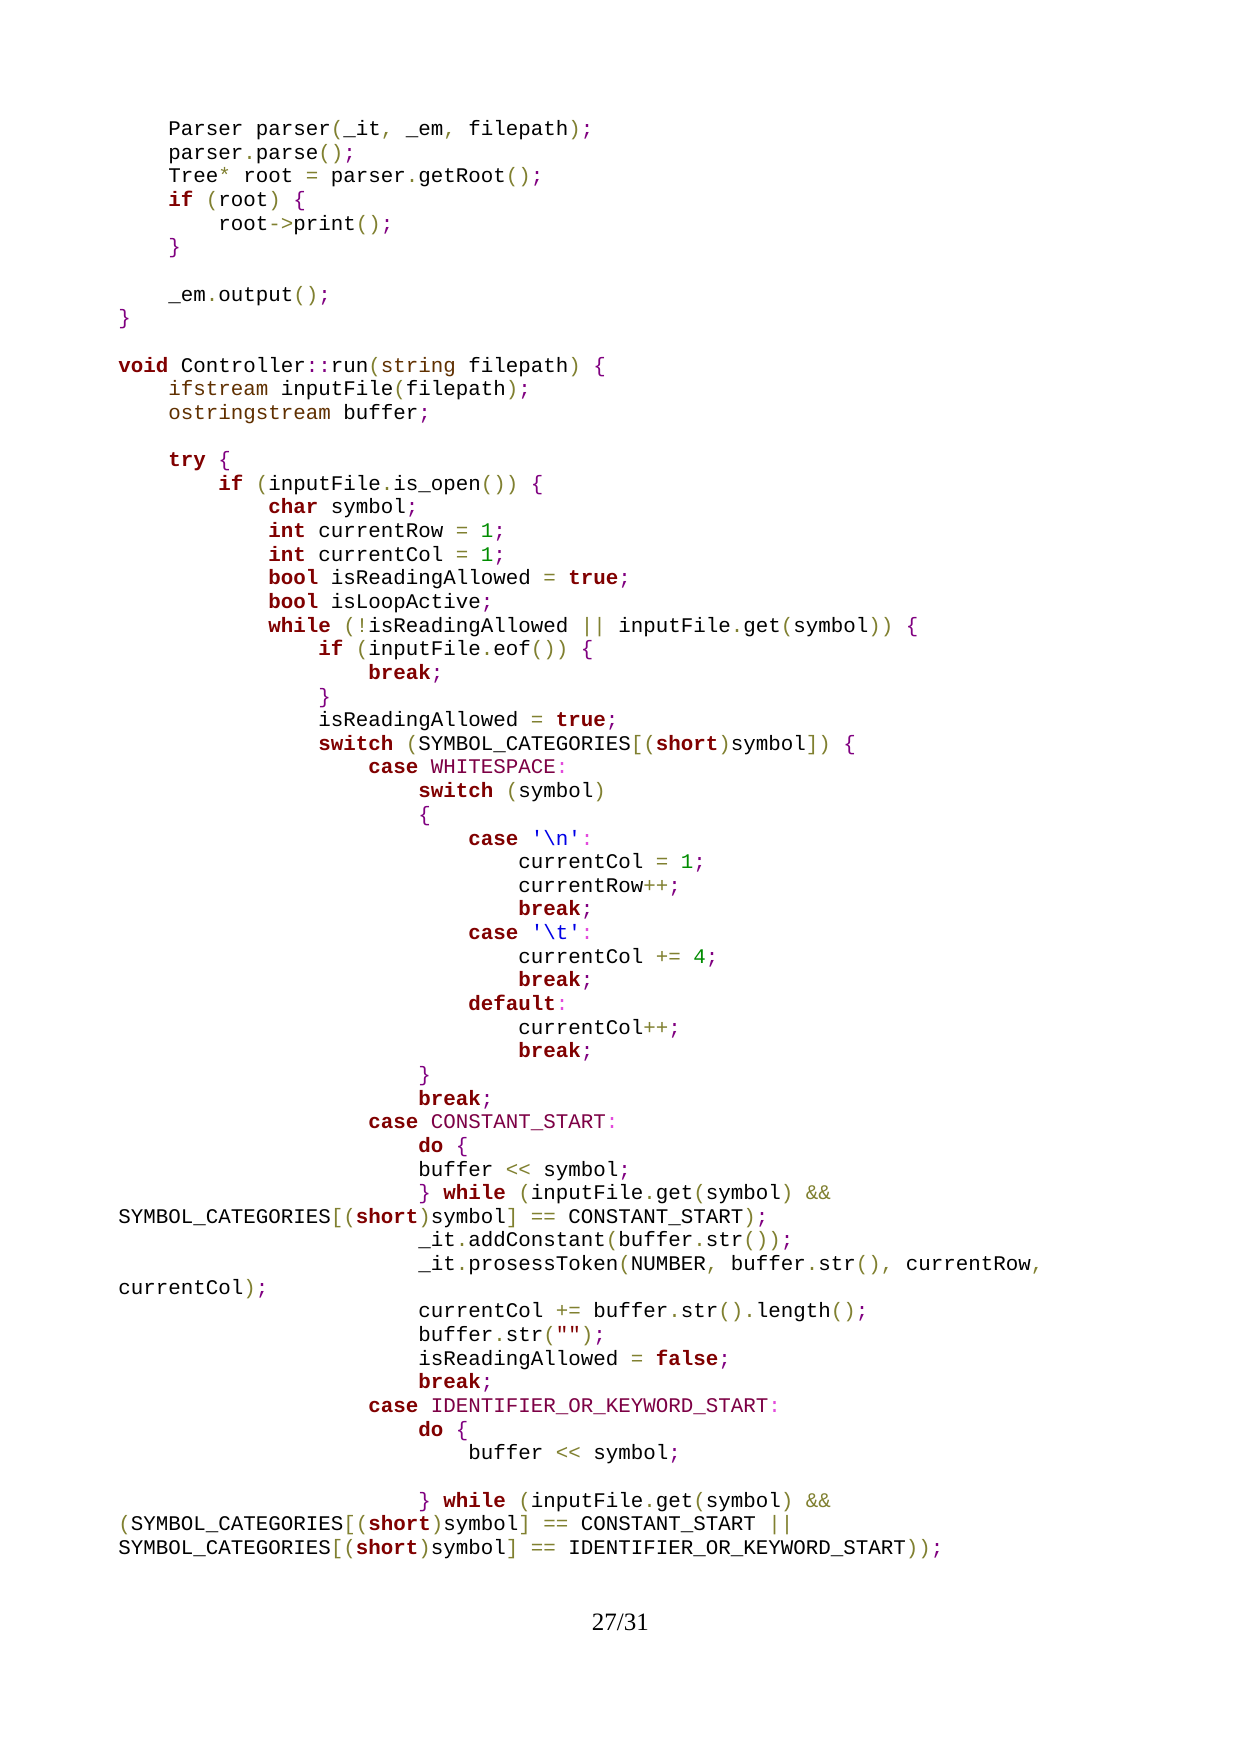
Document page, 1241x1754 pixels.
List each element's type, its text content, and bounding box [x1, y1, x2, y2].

text break; [118, 662, 1122, 686]
text break; [118, 1040, 1122, 1064]
text } [118, 307, 1122, 331]
text int currentCol = 1; [118, 544, 1122, 567]
text _em.output(); [118, 284, 1122, 307]
text parser.parse(); [118, 142, 1122, 165]
text buffer << symbol; [118, 1442, 1122, 1466]
text buffer.str(""); [118, 1324, 1122, 1348]
text char symbol; [118, 496, 1122, 520]
text case CONSTANT_START: [118, 1111, 1122, 1135]
text while (!isReadingAllowed || inputFile.get(symbol)) { [118, 615, 1122, 638]
text if (inputFile.eof()) { [118, 638, 1122, 662]
text ostringstream buffer; [118, 402, 1122, 426]
text } [118, 236, 1122, 260]
text switch (symbol) [118, 780, 1122, 804]
text Parser parser(_it, _em, filepath); [118, 118, 1122, 142]
text root->print(); [118, 213, 1122, 236]
text Tree* root = parser.getRoot(); [118, 165, 1122, 189]
text currentCol += 4; [118, 946, 1122, 969]
text try { [118, 449, 1122, 473]
text buffer << symbol; [118, 1158, 1122, 1182]
text case WHITESPACE: [118, 757, 1122, 780]
text int currentRow = 1; [118, 520, 1122, 544]
text isReadingAllowed = false; [118, 1348, 1122, 1371]
text isReadingAllowed = true; [118, 709, 1122, 733]
text _it.prosessToken(NUMBER, buffer.str(), currentRow, currentCol); [118, 1253, 1122, 1300]
text currentCol = 1; [118, 851, 1122, 875]
text break; [118, 969, 1122, 993]
text currentCol++; [118, 1017, 1122, 1040]
text } while (inputFile.get(symbol) && (SYMBOL_CATEGORIES[(short)symbol] == CONSTANT_START || SYMBOL_CATEGORIES[(short)symbol] == IDENTIFIER_OR_KEYWORD_START)); [118, 1489, 1122, 1561]
text break; [118, 1371, 1122, 1395]
text switch (SYMBOL_CATEGORIES[(short)symbol]) { [118, 733, 1122, 757]
text bool isLoopActive; [118, 591, 1122, 615]
text if (inputFile.is_open()) { [118, 473, 1122, 496]
text default: [118, 993, 1122, 1017]
text case '\n': [118, 827, 1122, 851]
text void Controller::run(string filepath) { [118, 354, 1122, 378]
text break; [118, 1088, 1122, 1111]
text currentCol += buffer.str().length(); [118, 1300, 1122, 1324]
text _it.addConstant(buffer.str()); [118, 1229, 1122, 1253]
text case IDENTIFIER_OR_KEYWORD_START: [118, 1395, 1122, 1419]
text ifstream inputFile(filepath); [118, 378, 1122, 402]
text do { [118, 1419, 1122, 1442]
text } [118, 686, 1122, 709]
text if (root) { [118, 189, 1122, 213]
text } while (inputFile.get(symbol) && SYMBOL_CATEGORIES[(short)symbol] == CONSTANT_START); [118, 1182, 1122, 1229]
text { [118, 804, 1122, 827]
text } [118, 1064, 1122, 1088]
text currentRow++; [118, 875, 1122, 898]
text break; [118, 898, 1122, 922]
text do { [118, 1135, 1122, 1158]
text bool isReadingAllowed = true; [118, 567, 1122, 591]
text case '\t': [118, 922, 1122, 946]
